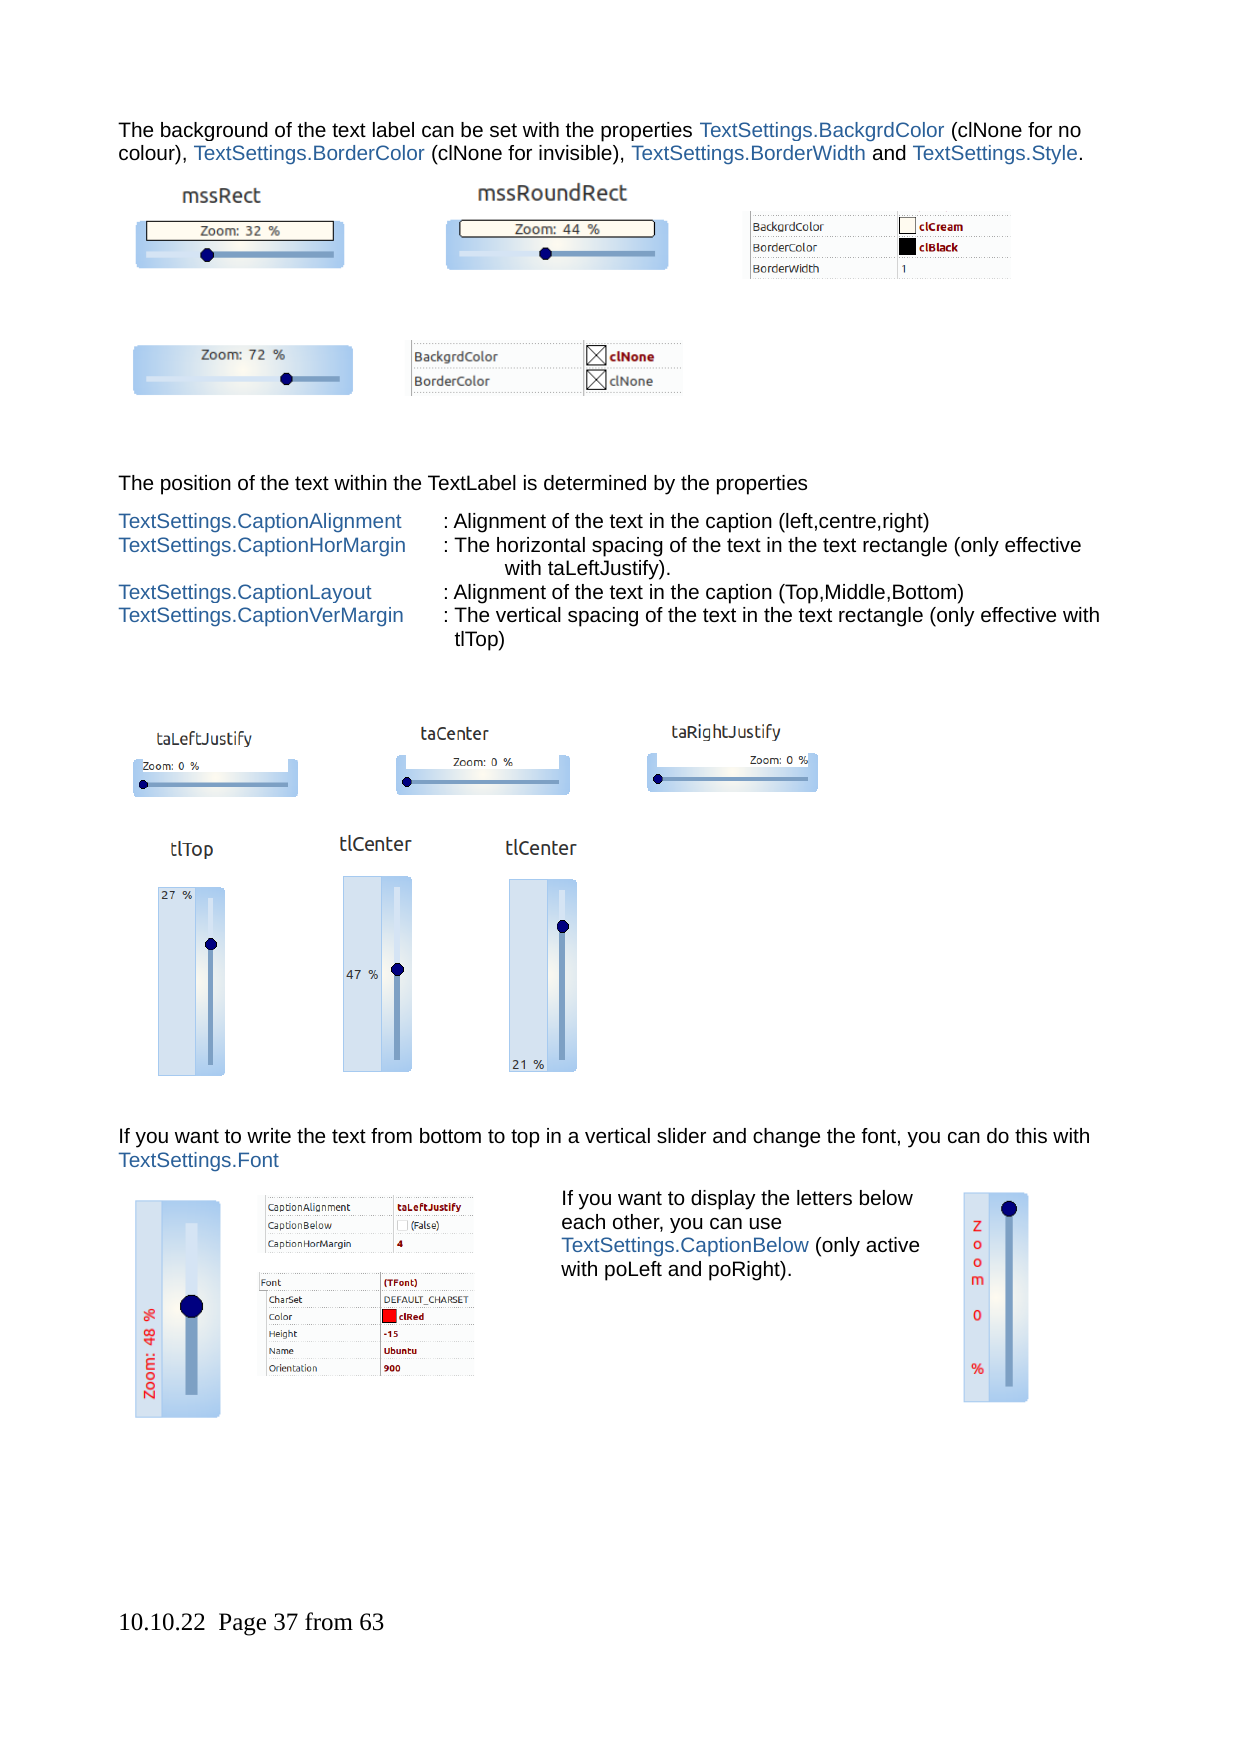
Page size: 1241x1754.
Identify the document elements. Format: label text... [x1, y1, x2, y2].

picture [327, 829, 422, 1089]
picture [742, 211, 1011, 279]
text If you want to display the letters below each other, you can use TextSettings.CaptionBelow (only active with poLeft and poRight). [238, 1187, 949, 1305]
picture [117, 185, 362, 282]
picture [426, 174, 684, 280]
text [1041, 1187, 1122, 1305]
picture [257, 1272, 475, 1376]
text If you want to write the text from bottom to top in a vertical slider and change the font, you can do this with TextSettings.Font [118, 1125, 1122, 1172]
picture [121, 1183, 238, 1433]
picture [136, 827, 245, 1091]
picture [121, 332, 363, 405]
picture [633, 716, 834, 799]
picture [494, 830, 589, 1086]
text The position of the text within the TextLabel is determined by the properties [118, 471, 1122, 495]
picture [115, 720, 312, 803]
picture [257, 1195, 474, 1253]
text The background of the text label can be set with the properties TextSettings.BackgrdColor (clNone for no colour), TextSettings.BorderColor (clNone for invisible), TextSettings.BorderWidth and TextSettings.Style. [118, 118, 1122, 165]
picture [404, 340, 683, 396]
picture [949, 1182, 1041, 1417]
picture [385, 718, 579, 797]
text TextSettings.CaptionAlignment : Alignment of the text in the caption (left,centre,right) TextSettings.CaptionHorMargin : The horizontal spacing of the text in the text rectangle (only effective with taLeftJustify). TextSettings.CaptionLayout : Alignment of the text in the caption (Top,Middle,Bottom) TextSettings.CaptionVerMargin : The vertical spacing of the text in the text rectangle (only effective with tlTop) [118, 509, 1122, 651]
